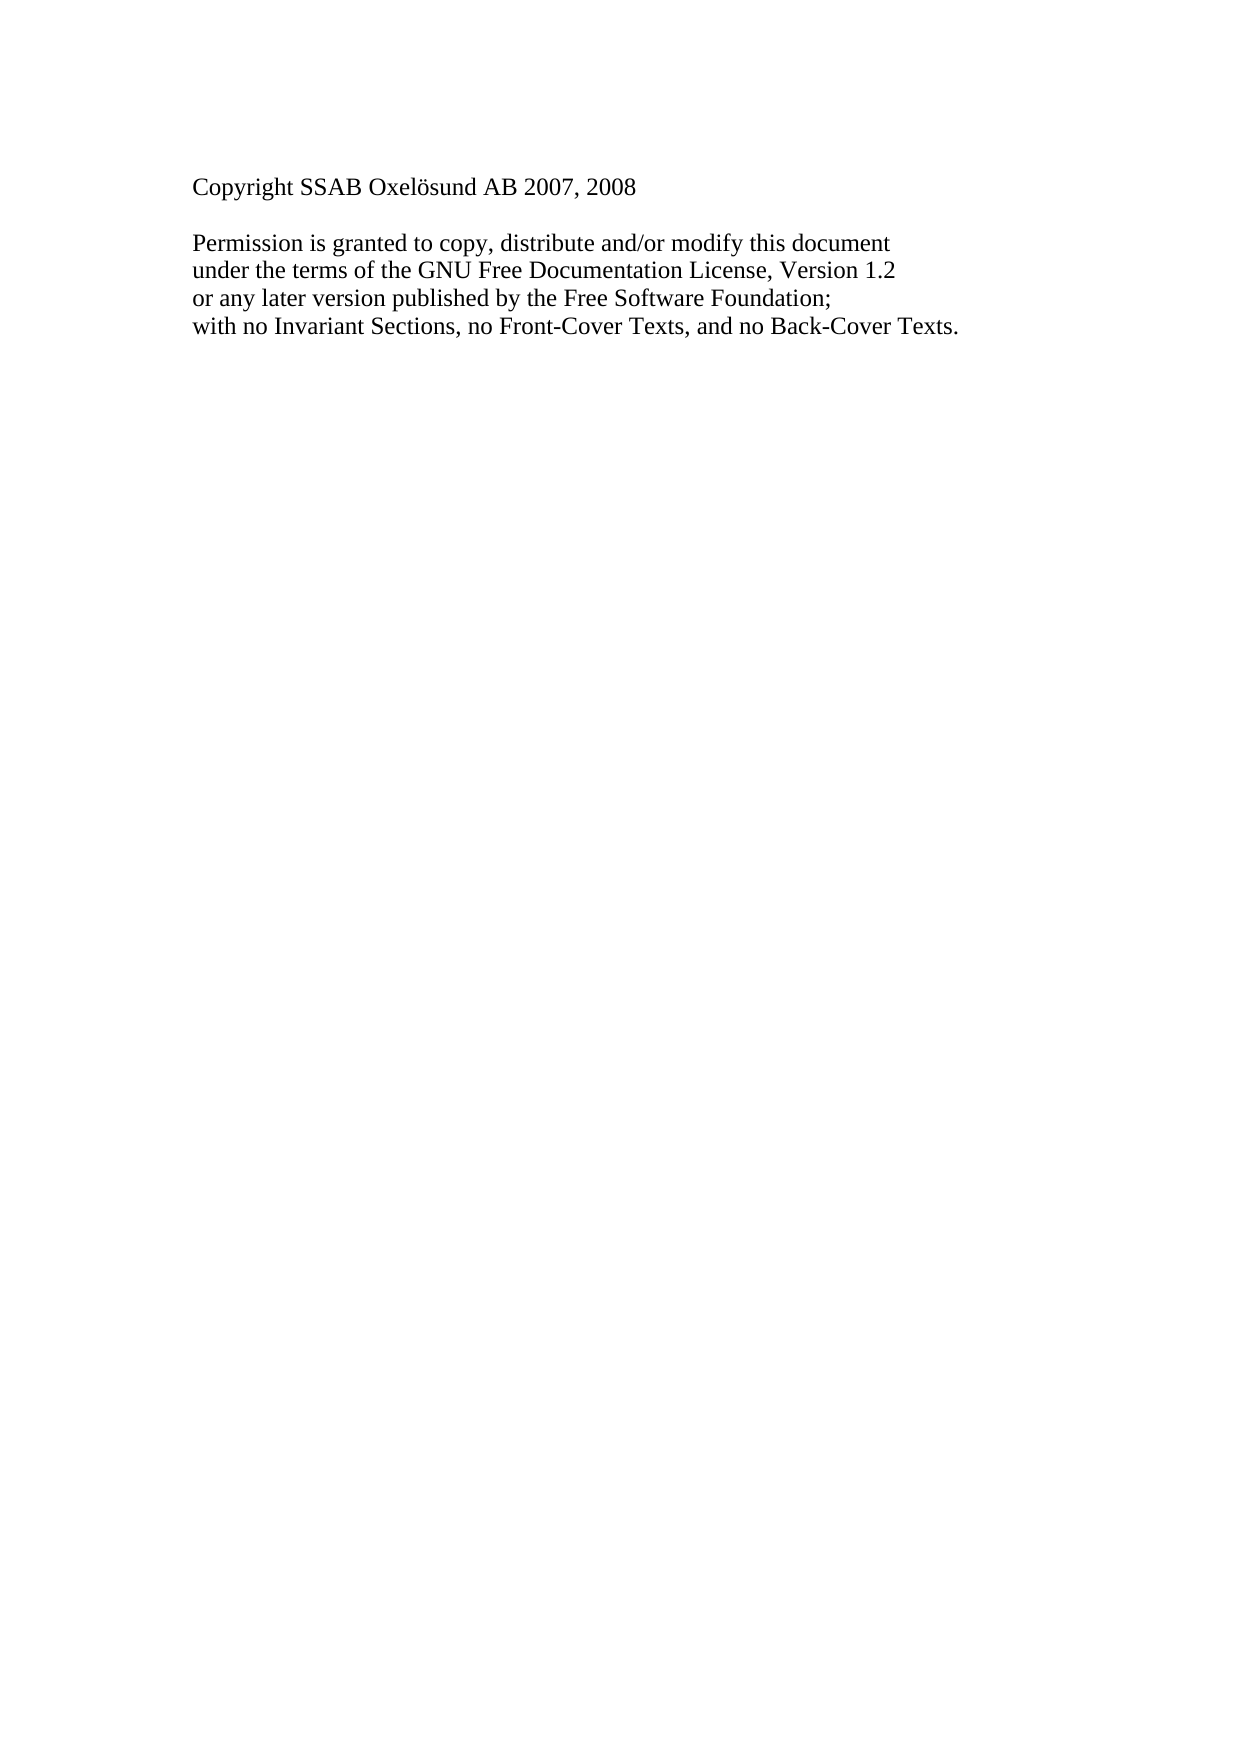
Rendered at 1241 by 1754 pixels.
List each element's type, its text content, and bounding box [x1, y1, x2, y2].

text under the terms of the GNU Free Documentation License, Version 1.2 [118, 257, 1122, 284]
text Copyright SSAB Oxelösund AB 2007, 2008 [118, 173, 1122, 201]
text Permission is granted to copy, distribute and/or modify this document [118, 229, 1122, 257]
text with no Invariant Sections, no Front-Cover Texts, and no Back-Cover Texts. [118, 312, 1122, 340]
text or any later version published by the Free Software Foundation; [118, 284, 1122, 312]
